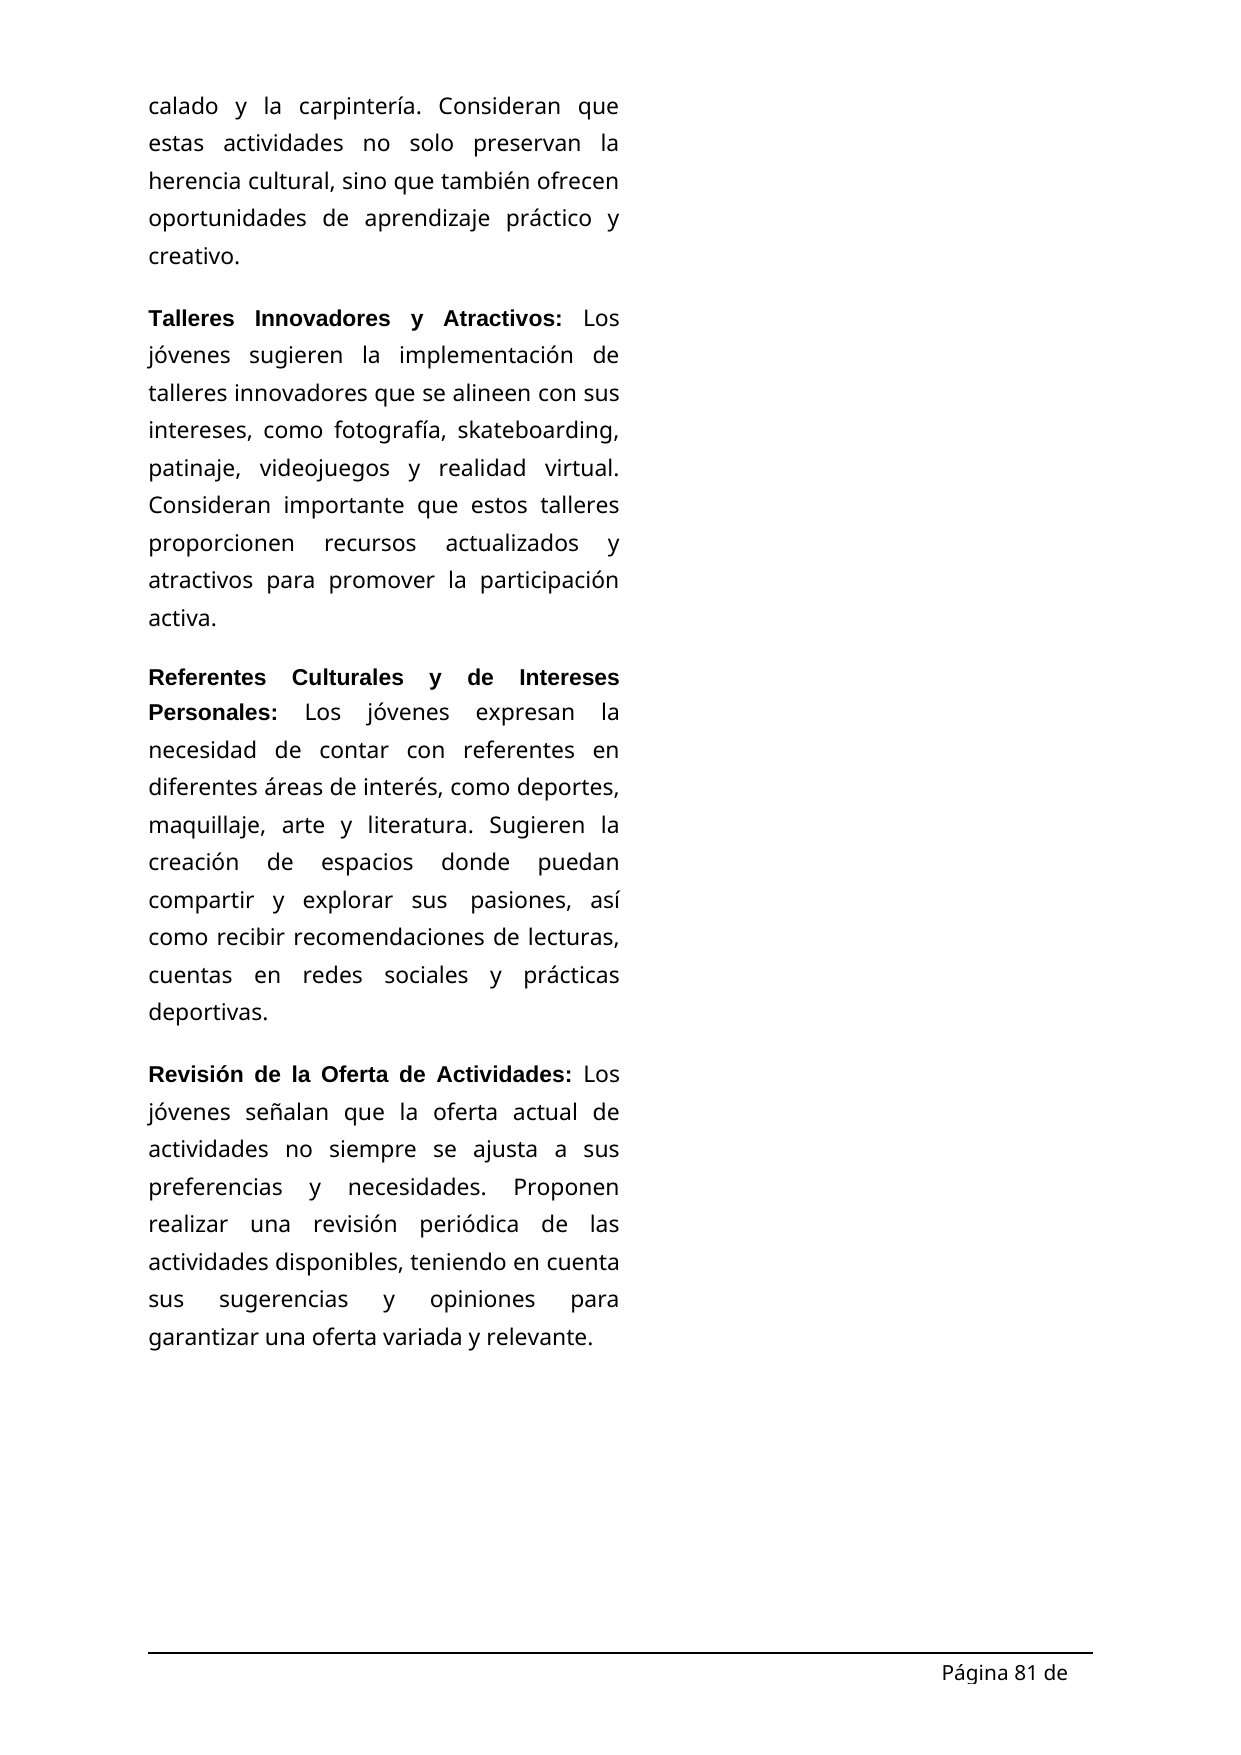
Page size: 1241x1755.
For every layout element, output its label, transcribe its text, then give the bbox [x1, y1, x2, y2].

text calado y la carpintería. Consideran que estas actividades no solo preservan la herencia cultural, sino que también ofrecen oportunidades de aprendizaje práctico y creativo. [148, 89, 619, 271]
text Referentes Culturales y de Intereses Personales: Los jóvenes expresan la necesidad de contar con referentes en diferentes áreas de interés, como deportes, maquillaje, arte y literatura. Sugieren la creación de espacios donde puedan compartir y explorar sus pasiones, así como recibir recomendaciones de lecturas, cuentas en redes sociales y prácticas deportivas. [148, 664, 620, 1027]
text Talleres Innovadores y Atractivos: Los jóvenes sugieren la implementación de talleres innovadores que se alineen con sus intereses, como fotografía, skateboarding, patinaje, videojuegos y realidad virtual. Consideran importante que estos talleres proporcionen recursos actualizados y atractivos para promover la participación activa. [148, 302, 620, 633]
text Revisión de la Oferta de Actividades: Los jóvenes señalan que la oferta actual de actividades no siempre se ajusta a sus preferencias y necesidades. Proponen realizar una revisión periódica de las actividades disponibles, teniendo en cuenta sus sugerencias y opiniones para garantizar una oferta variada y relevante. [148, 1058, 620, 1352]
